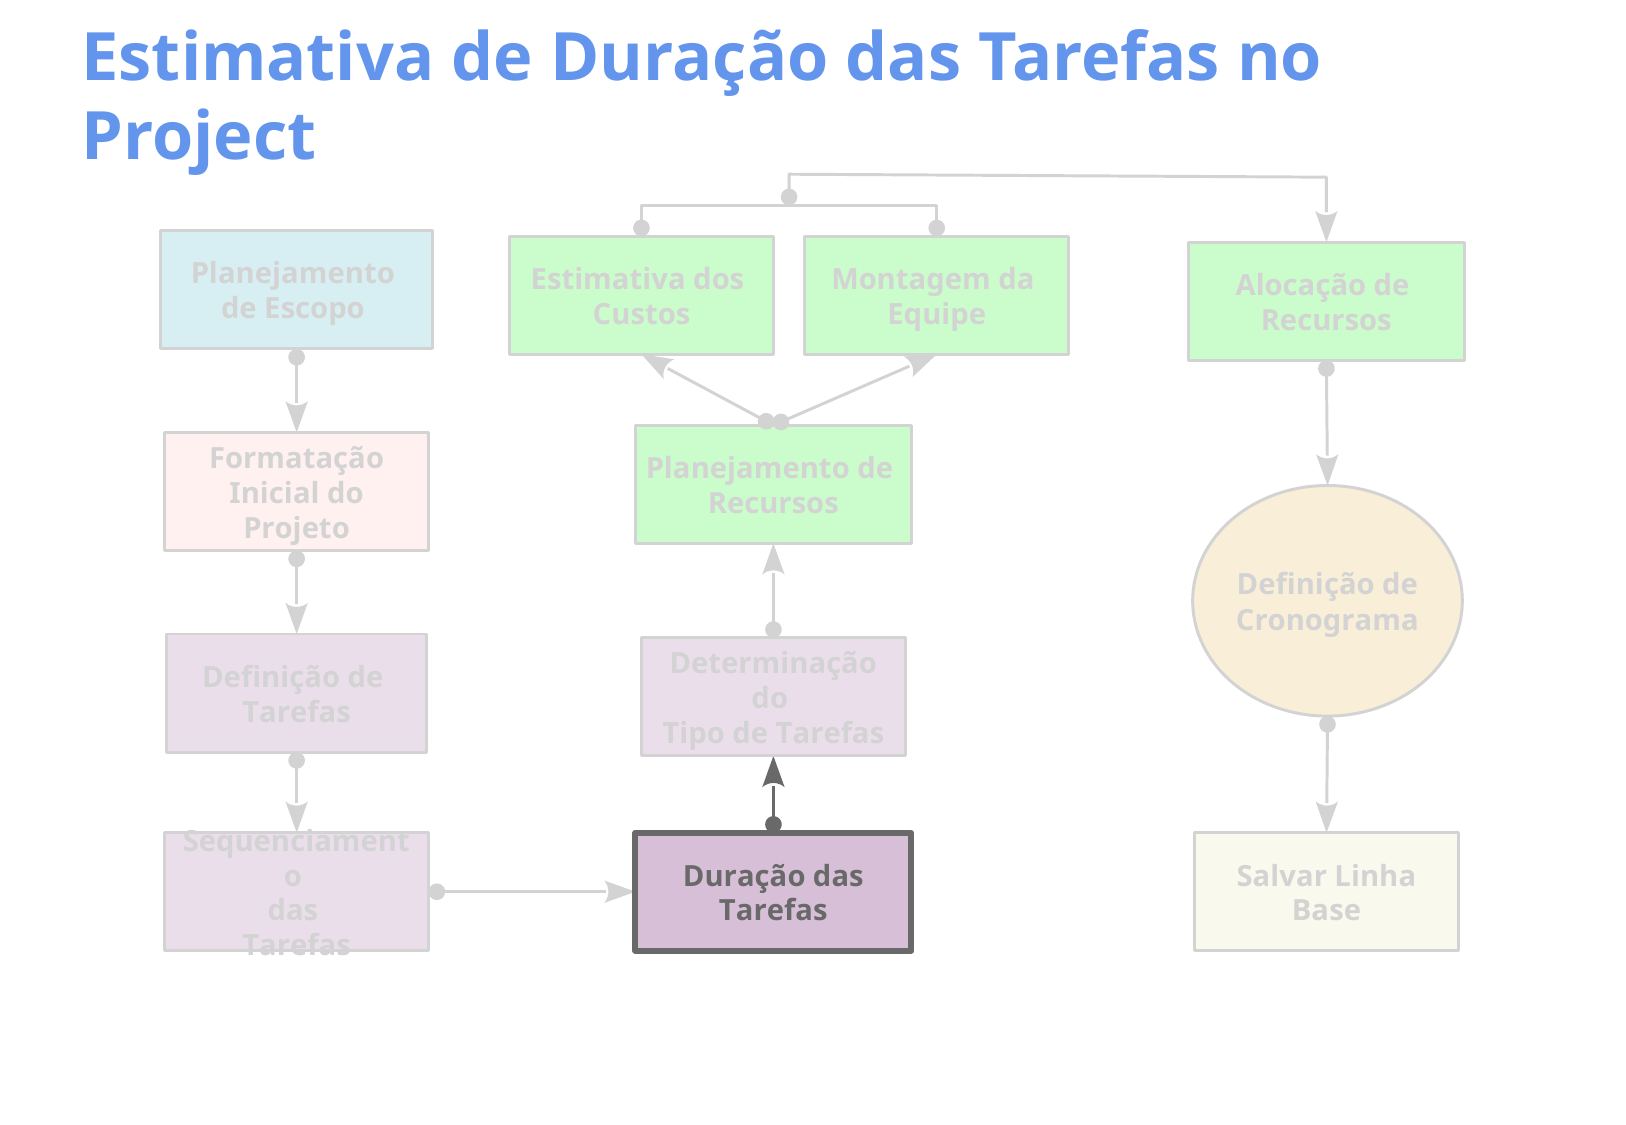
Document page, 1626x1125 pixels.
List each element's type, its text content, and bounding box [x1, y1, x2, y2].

text_box Definição de Cronograma [1192, 485, 1463, 717]
text_box Planejamento de Recursos [635, 425, 912, 544]
text_box Sequenciamento das Tarefas [164, 832, 429, 951]
text_box Salvar Linha Base [1194, 832, 1459, 951]
text_box Formatação Inicial do Projeto [164, 432, 429, 551]
text_box Duração das Tarefas [635, 832, 912, 951]
title Estimativa de Duração das Tarefas no Project [81, 13, 1544, 174]
text_box Montagem da Equipe [804, 236, 1069, 355]
text_box Determinação do Tipo de Tarefas [641, 637, 906, 756]
text_box Planejamento de Escopo [160, 230, 433, 349]
text_box Alocação de Recursos [1188, 242, 1465, 361]
text_box Definição de Tarefas [166, 634, 427, 753]
text_box Estimativa dos Custos [509, 236, 774, 355]
